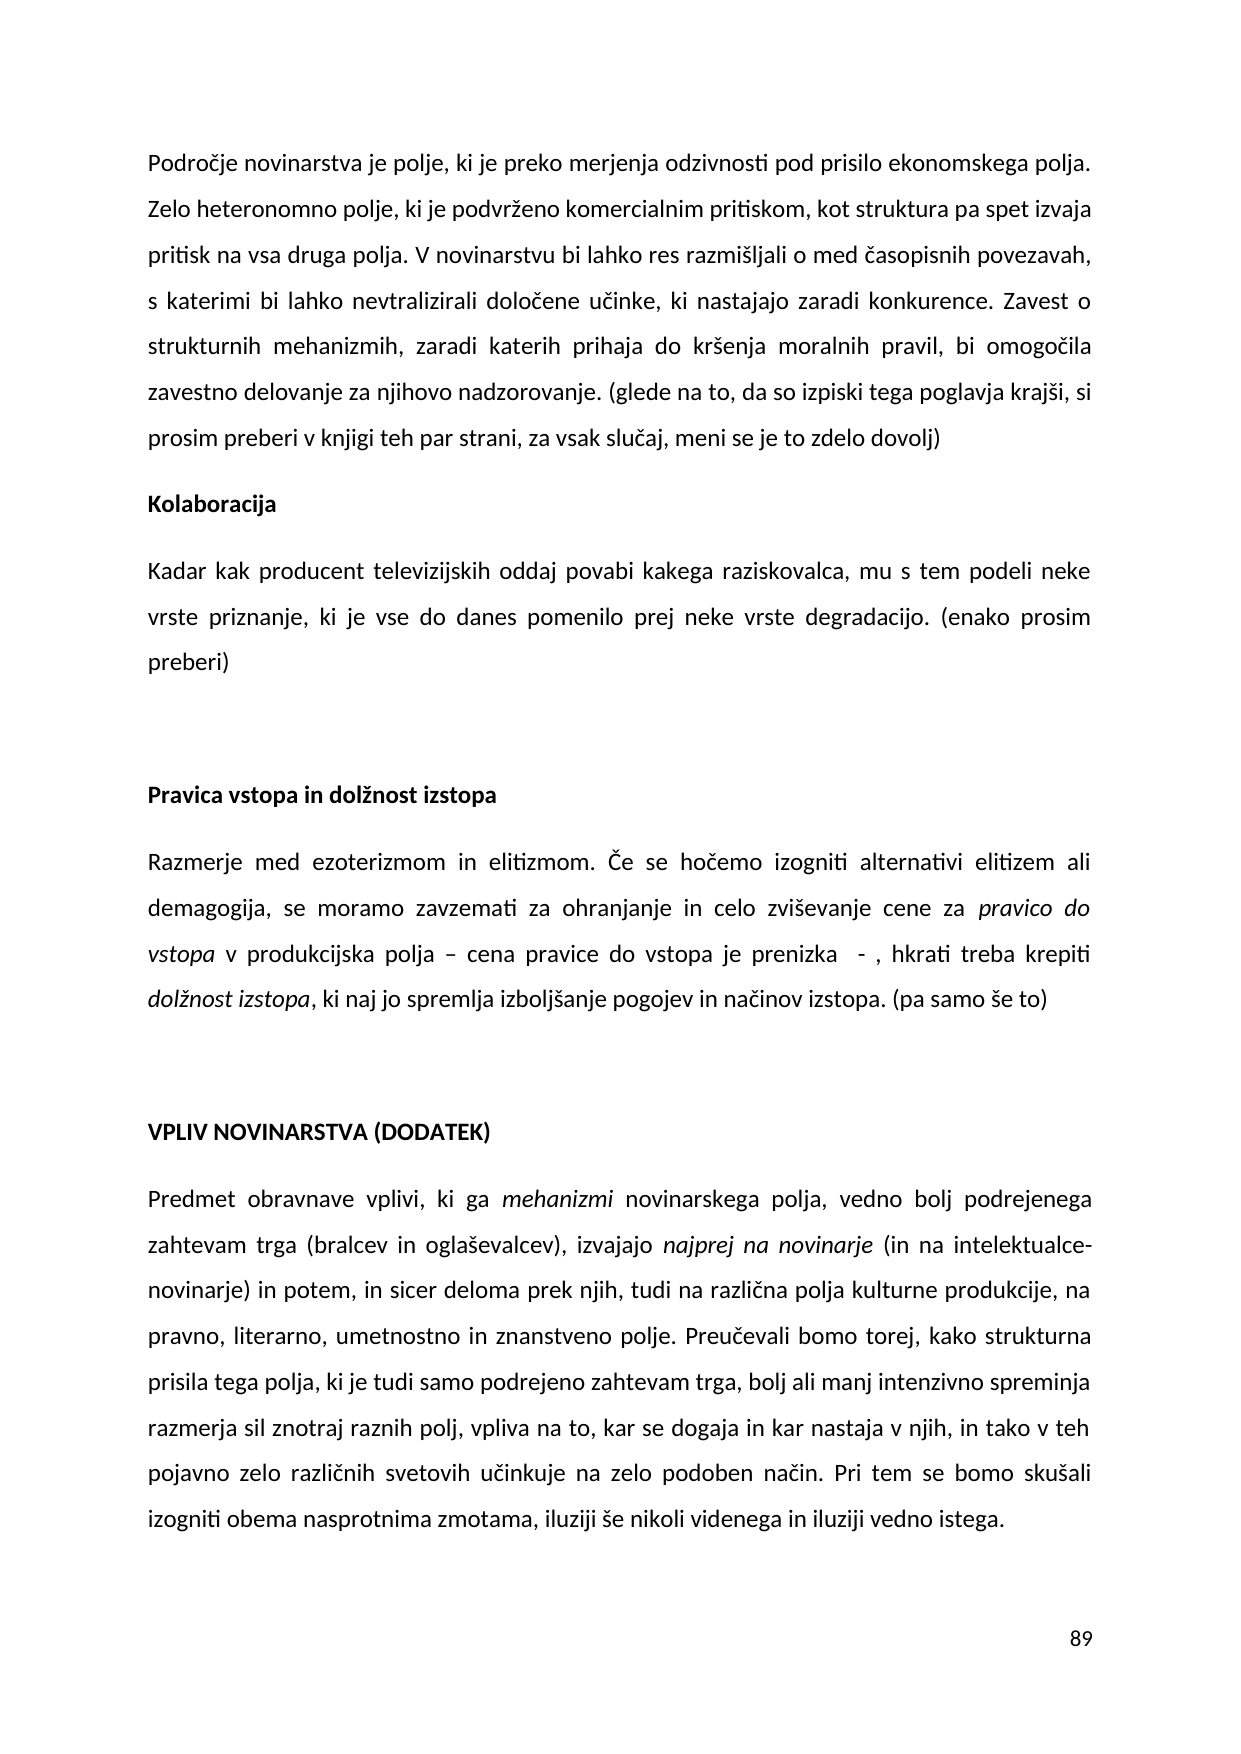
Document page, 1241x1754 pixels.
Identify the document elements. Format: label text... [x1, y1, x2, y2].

text VPLIV NOVINARSTVA (DODATEK) [148, 1117, 1093, 1147]
text Kolaboracija [148, 488, 1093, 519]
text Pravica vstopa in dolžnost izstopa [148, 780, 1093, 810]
text Kadar kak producent televizijskih oddaj povabi kakega raziskovalca, mu s tem podeli neke vrste priznanje, ki je vse do danes pomenilo prej neke vrste degradacijo. (enako prosim preberi) [148, 555, 1093, 677]
text Predmet obravnave vplivi, ki ga mehanizmi novinarskega polja, vedno bolj podrejenega zahtevam trga (bralcev in oglaševalcev), izvajajo najprej na novinarje (in na intelektualce-novinarje) in potem, in sicer deloma prek njih, tudi na različna polja kulturne produkcije, na pravno, literarno, umetnostno in znanstveno polje. Preučevali bomo torej, kako strukturna prisila tega polja, ki je tudi samo podrejeno zahtevam trga, bolj ali manj intenzivno spreminja razmerja sil znotraj raznih polj, vpliva na to, kar se dogaja in kar nastaja v njih, in tako v teh pojavno zelo različnih svetovih učinkuje na zelo podoben način. Pri tem se bomo skušali izogniti obema nasprotnima zmotama, iluziji še nikoli videnega in iluziji vedno istega. [148, 1183, 1093, 1534]
text Razmerje med ezoterizmom in elitizmom. Če se hočemo izogniti alternativi elitizem ali demagogija, se moramo zavzemati za ohranjanje in celo zviševanje cene za pravico do vstopa v produkcijska polja – cena pravice do vstopa je prenizka - , hkrati treba krepiti dolžnost izstopa, ki naj jo spremlja izboljšanje pogojev in načinov izstopa. (pa samo še to) [148, 846, 1093, 1014]
text Področje novinarstva je polje, ki je preko merjenja odzivnosti pod prisilo ekonomskega polja. Zelo heteronomno polje, ki je podvrženo komercialnim pritiskom, kot struktura pa spet izvaja pritisk na vsa druga polja. V novinarstvu bi lahko res razmišljali o med časopisnih povezavah, s katerimi bi lahko nevtralizirali določene učinke, ki nastajajo zaradi konkurence. Zavest o strukturnih mehanizmih, zaradi katerih prihaja do kršenja moralnih pravil, bi omogočila zavestno delovanje za njihovo nadzorovanje. (glede na to, da so izpiski tega poglavja krajši, si prosim preberi v knjigi teh par strani, za vsak slučaj, meni se je to zdelo dovolj) [148, 148, 1093, 452]
